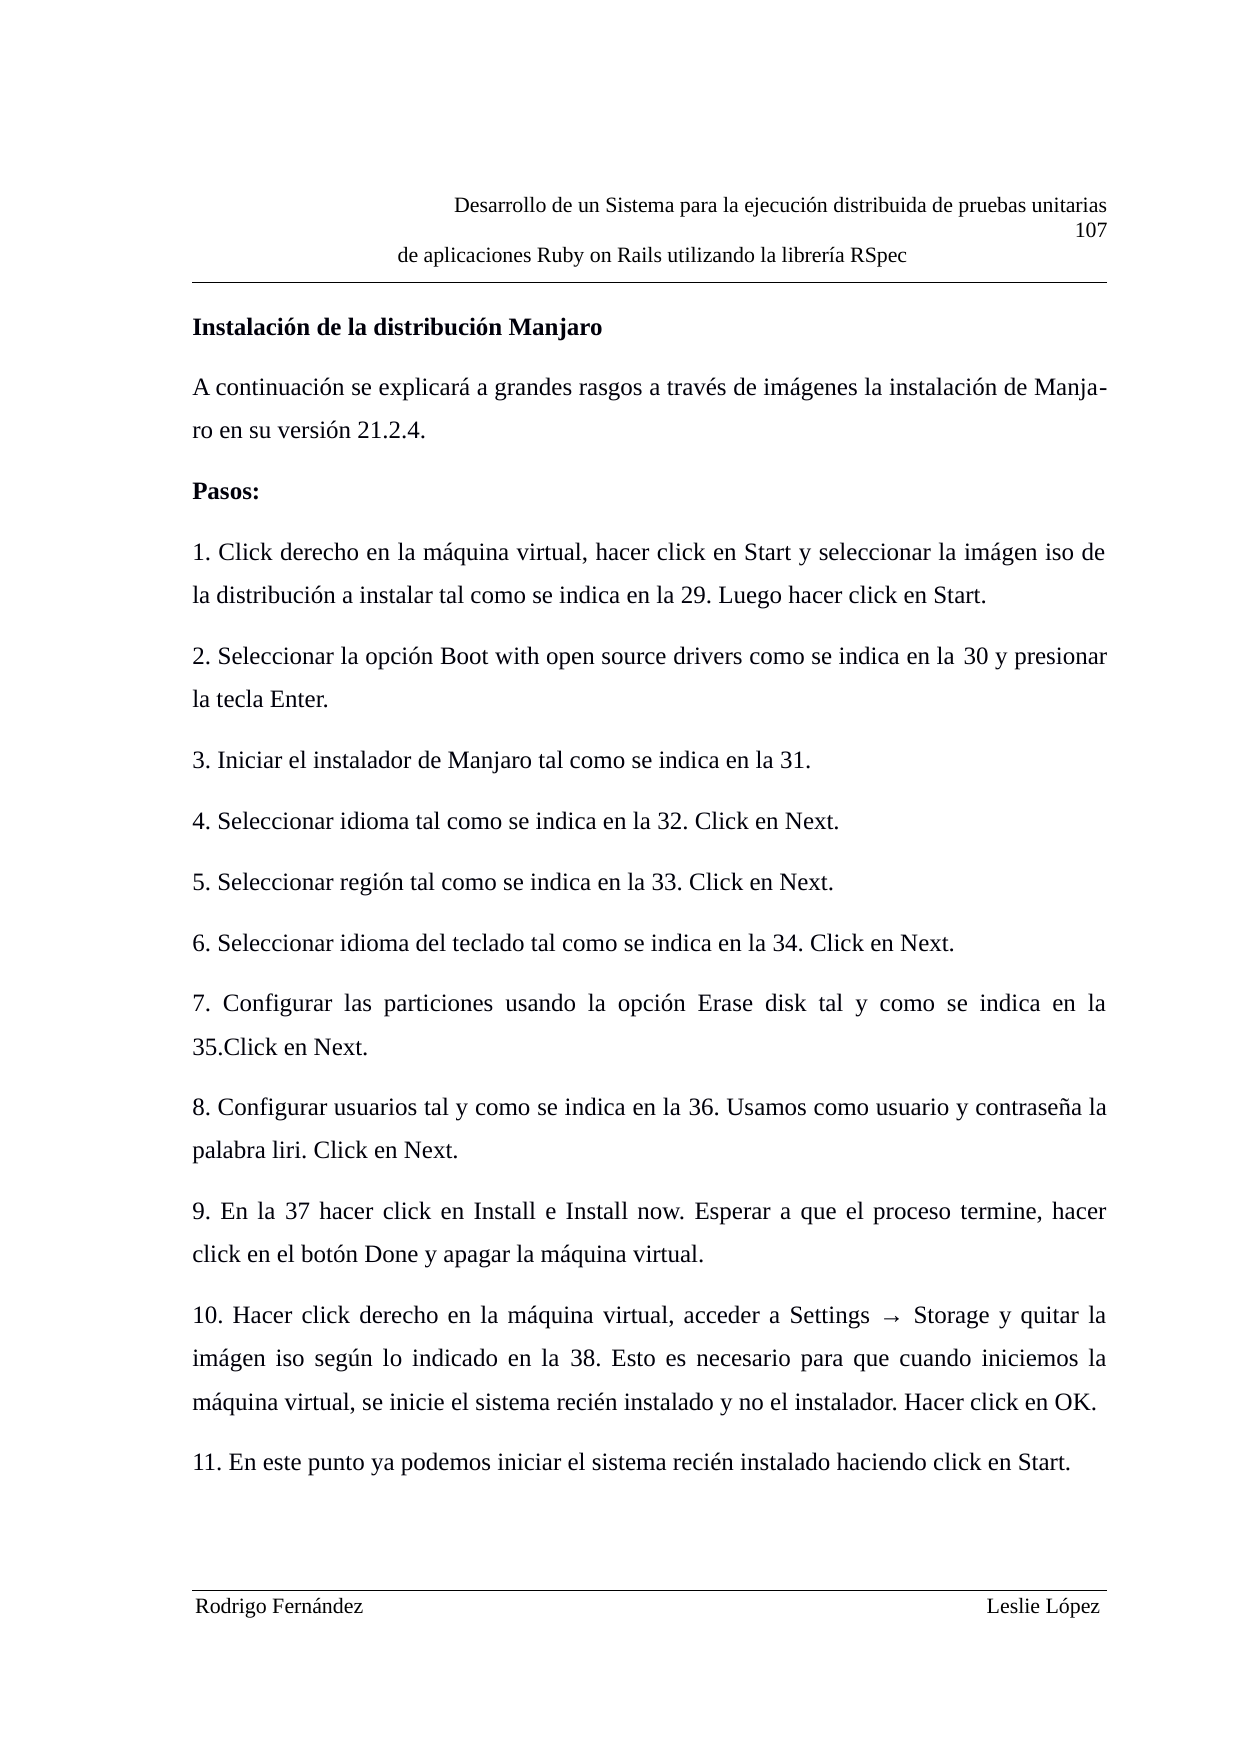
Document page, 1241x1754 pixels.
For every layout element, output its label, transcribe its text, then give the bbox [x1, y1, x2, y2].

text 3. Iniciar el instalador de Manjaro tal como se indica en la 31. [192, 745, 1107, 774]
text A continuación se explicará a grandes rasgos a través de imágenes la instalación de Manja­ro en su versión 21.2.4. [192, 372, 1107, 444]
text 9. En la 37 hacer click en Install e Install now. Esperar a que el proceso termine, hacer click en el botón Done y apagar la máquina virtual. [192, 1196, 1107, 1268]
text 6. Seleccionar idioma del teclado tal como se indica en la 34. Click en Next. [192, 928, 1107, 956]
text 10. Hacer click derecho en la máquina virtual, acceder a Settings → Storage y quitar la imágen iso según lo indicado en la 38. Esto es necesario para que cuando iniciemos la máquina virtual, se inicie el sistema recién instalado y no el instalador. Hacer click en OK. [192, 1300, 1107, 1415]
text 11. En este punto ya podemos iniciar el sistema recién instalado haciendo click en Start. [192, 1447, 1107, 1476]
text 1. Click derecho en la máquina virtual, hacer click en Start y seleccionar la imágen iso de la distribución a instalar tal como se indica en la 29. Luego hacer click en Start. [192, 537, 1107, 609]
text Pasos: [192, 476, 1107, 505]
text 5. Seleccionar región tal como se indica en la 33. Click en Next. [192, 867, 1107, 896]
text 4. Seleccionar idioma tal como se indica en la 32. Click en Next. [192, 806, 1107, 835]
text 8. Configurar usuarios tal y como se indica en la 36. Usamos como usuario y contraseña la palabra liri. Click en Next. [192, 1092, 1107, 1164]
text 2. Seleccionar la opción Boot with open source drivers como se indica en la 30 y presionar la tecla Enter. [192, 641, 1107, 713]
text 7. Configurar las particiones usando la opción Erase disk tal y como se indica en la 35.Click en Next. [192, 988, 1107, 1060]
text Instalación de la distribución Manjaro [192, 312, 1107, 340]
